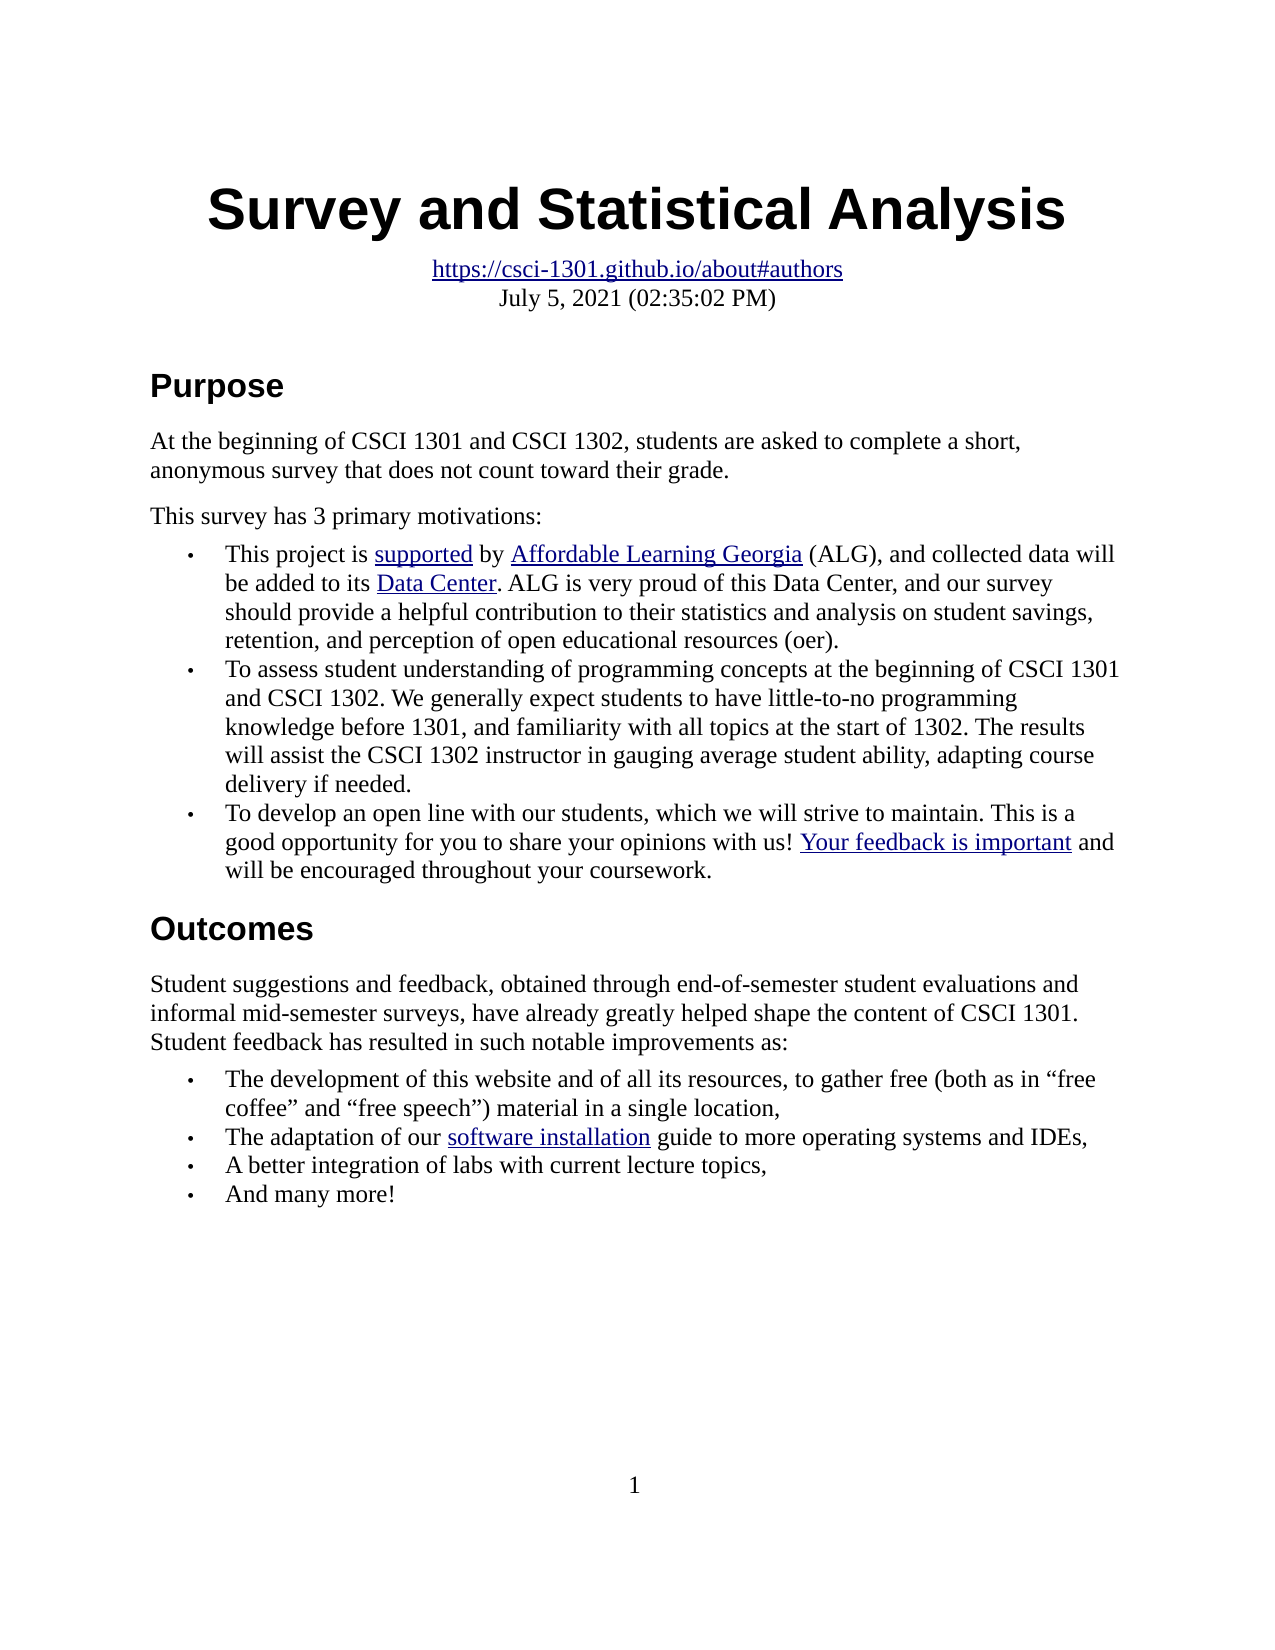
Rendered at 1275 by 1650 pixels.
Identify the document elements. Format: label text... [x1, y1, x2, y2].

text This survey has 3 primary motivations: [150, 501, 1125, 530]
list The development of this website and of all its resources, to gather free (both as in “free coffee” and “free speech”) material in a single location, [187, 1064, 1125, 1122]
list To develop an open line with our students, which we will strive to maintain. This is a good opportunity for you to share your opinions with us! Your feedback is important and will be encouraged throughout your coursework. [187, 798, 1125, 884]
text https://csci-1301.github.io/about#authors [150, 254, 1125, 283]
list And many more! [187, 1179, 1125, 1208]
list This project is supported by Affordable Learning Georgia (ALG), and collected data will be added to its Data Center. ALG is very proud of this Data Center, and our survey should provide a helpful contribution to their statistics and analysis on student savings, retention, and perception of open educational resources (oer). [187, 539, 1125, 654]
text At the beginning of CSCI 1301 and CSCI 1302, students are asked to complete a short, anonymous survey that does not count toward their grade. [150, 426, 1125, 483]
title Survey and Statistical Analysis [150, 175, 1125, 242]
list A better integration of labs with current lecture topics, [187, 1151, 1125, 1179]
text Student suggestions and feedback, obtained through end-of-semester student evaluations and informal mid-semester surveys, have already greatly helped shape the content of CSCI 1301. Student feedback has resulted in such notable improvements as: [150, 969, 1125, 1055]
text July 5, 2021 (02:35:02 PM) [150, 283, 1125, 312]
list To assess student understanding of programming concepts at the beginning of CSCI 1301 and CSCI 1302. We generally expect students to have little-to-no programming knowledge before 1301, and familiarity with all topics at the start of 1302. The results will assist the CSCI 1302 instructor in gauging average student ability, adapting course delivery if needed. [187, 654, 1125, 798]
list The adaptation of our software installation guide to more operating systems and IDEs, [187, 1122, 1125, 1151]
subtitle Purpose [150, 366, 1125, 404]
subtitle Outcomes [150, 909, 1125, 948]
